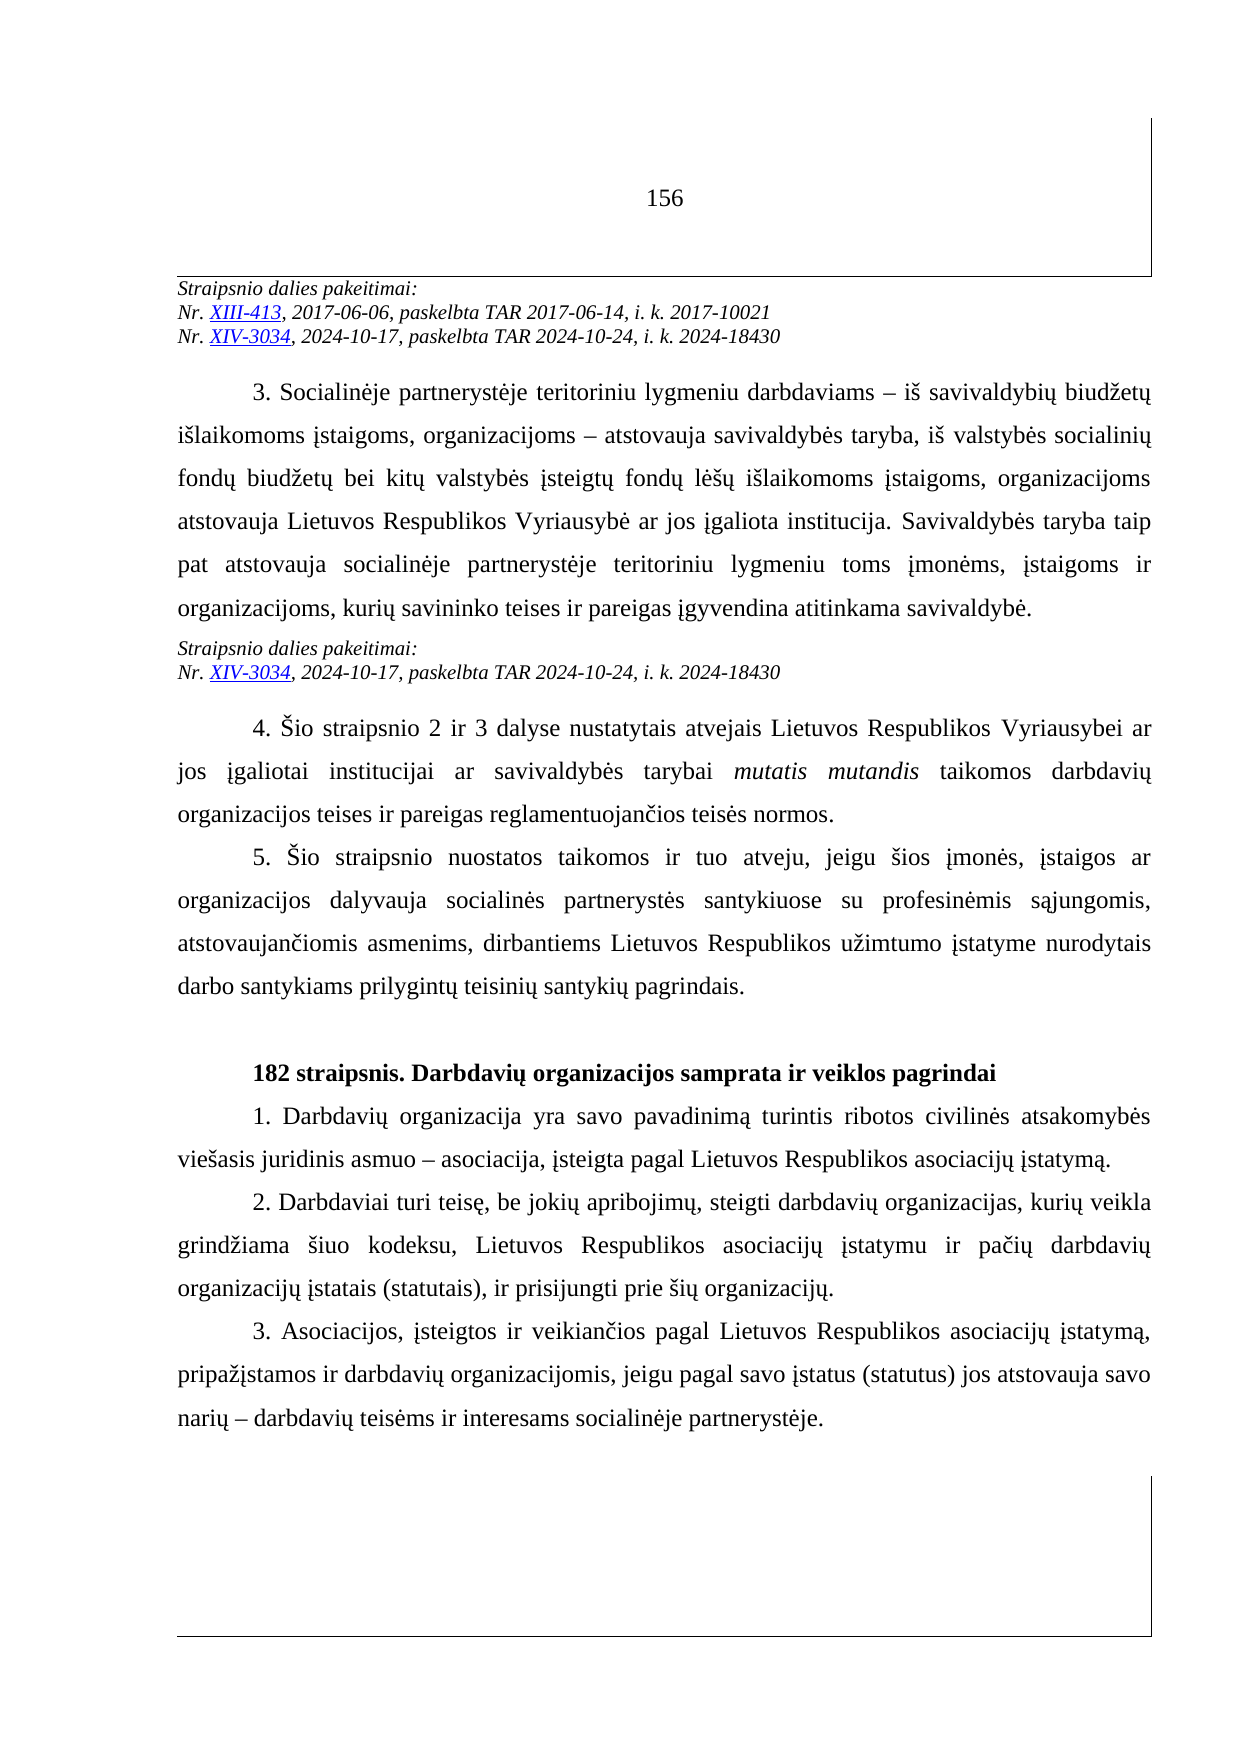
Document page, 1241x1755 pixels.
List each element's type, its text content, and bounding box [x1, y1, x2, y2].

text Straipsnio dalies pakeitimai: [177, 636, 1152, 660]
text Nr. XIV-3034, 2024-10-17, paskelbta TAR 2024-10-24, i. k. 2024-18430 [177, 324, 1152, 348]
text Nr. XIII-413, 2017-06-06, paskelbta TAR 2017-06-14, i. k. 2017-10021 [177, 300, 1152, 324]
text 3. Socialinėje partnerystėje teritoriniu lygmeniu darbdaviams – iš savivaldybių biudžetų išlaikomoms įstaigoms, organizacijoms – atstovauja savivaldybės taryba, iš valstybės socialinių fondų biudžetų bei kitų valstybės įsteigtų fondų lėšų išlaikomoms įstaigoms, organizacijoms atstovauja Lietuvos Respublikos Vyriausybė ar jos įgaliota institucija. Savivaldybės taryba taip pat atstovauja socialinėje partnerystėje teritoriniu lygmeniu toms įmonėms, įstaigoms ir organizacijoms, kurių savininko teises ir pareigas įgyvendina atitinkama savivaldybė. [177, 377, 1152, 621]
text Straipsnio dalies pakeitimai: [177, 276, 1152, 300]
text 1. Darbdavių organizacija yra savo pavadinimą turintis ribotos civilinės atsakomybės viešasis juridinis asmuo – asociacija, įsteigta pagal Lietuvos Respublikos asociacijų įstatymą. [177, 1101, 1152, 1173]
subtitle 182 straipsnis. Darbdavių organizacijos samprata ir veiklos pagrindai [177, 1058, 1152, 1086]
text 4. Šio straipsnio 2 ir 3 dalyse nustatytais atvejais Lietuvos Respublikos Vyriausybei ar jos įgaliotai institucijai ar savivaldybės tarybai mutatis mutandis taikomos darbdavių organizacijos teises ir pareigas reglamentuojančios teisės normos. [177, 713, 1152, 828]
text 5. Šio straipsnio nuostatos taikomos ir tuo atveju, jeigu šios įmonės, įstaigos ar organizacijos dalyvauja socialinės partnerystės santykiuose su profesinėmis sąjungomis, atstovaujančiomis asmenims, dirbantiems Lietuvos Respublikos užimtumo įstatyme nurodytais darbo santykiams prilygintų teisinių santykių pagrindais. [177, 842, 1152, 1000]
text Nr. XIV-3034, 2024-10-17, paskelbta TAR 2024-10-24, i. k. 2024-18430 [177, 660, 1152, 684]
text 2. Darbdaviai turi teisę, be jokių apribojimų, steigti darbdavių organizacijas, kurių veikla grindžiama šiuo kodeksu, Lietuvos Respublikos asociacijų įstatymu ir pačių darbdavių organizacijų įstatais (statutais), ir prisijungti prie šių organizacijų. [177, 1187, 1152, 1302]
text 3. Asociacijos, įsteigtos ir veikiančios pagal Lietuvos Respublikos asociacijų įstatymą, pripažįstamos ir darbdavių organizacijomis, jeigu pagal savo įstatus (statutus) jos atstovauja savo narių – darbdavių teisėms ir interesams socialinėje partnerystėje. [177, 1316, 1152, 1431]
